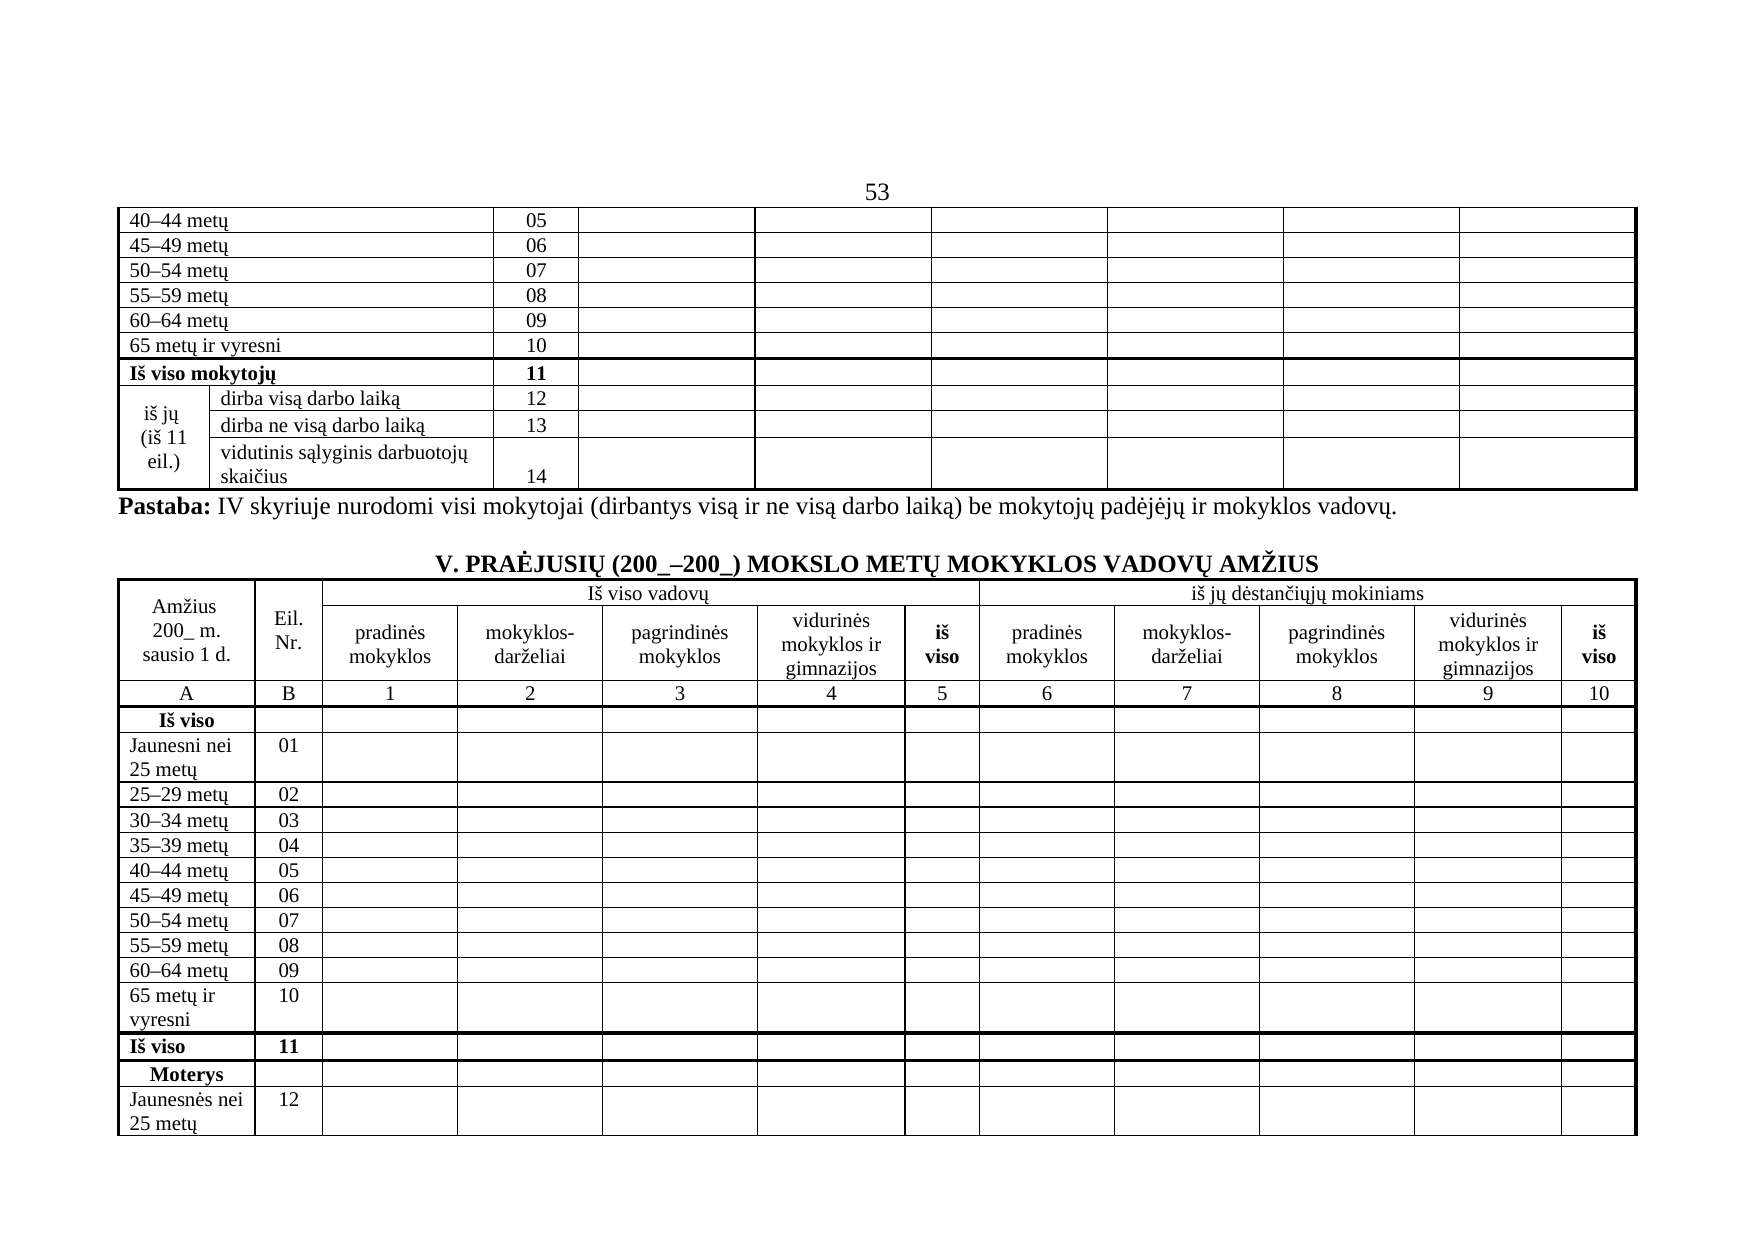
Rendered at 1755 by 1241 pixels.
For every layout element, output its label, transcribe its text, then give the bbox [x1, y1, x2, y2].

table_cell 02 [256, 783, 322, 806]
table_cell [758, 958, 904, 982]
table_cell [579, 438, 754, 488]
table_cell [1460, 386, 1634, 409]
table_cell [756, 208, 931, 232]
table_cell [323, 1035, 457, 1058]
table_cell 08 [494, 283, 578, 307]
table_cell 10 [494, 333, 578, 357]
table_cell 09 [256, 958, 322, 982]
table_cell [1260, 933, 1414, 957]
table_cell [906, 1035, 979, 1058]
table_cell [1415, 1062, 1561, 1086]
table_cell [932, 283, 1107, 307]
table_cell [1562, 883, 1634, 907]
table_cell [1562, 1087, 1634, 1135]
table_cell [458, 733, 602, 781]
table_cell 40–44 metų [120, 208, 493, 232]
table_cell [579, 308, 754, 332]
table_cell mokyklos-darželiai [1115, 606, 1259, 680]
table_cell [932, 411, 1107, 437]
table_cell [932, 360, 1107, 384]
table_cell [579, 258, 754, 282]
table_cell [1415, 733, 1561, 781]
table_cell [906, 958, 979, 982]
table_cell [1460, 208, 1634, 232]
table_cell [758, 1035, 904, 1058]
table_cell [1260, 1087, 1414, 1135]
table_cell [980, 933, 1114, 957]
table_cell [1260, 883, 1414, 907]
table_cell [458, 958, 602, 982]
table_cell [1115, 908, 1259, 932]
table_cell [1284, 360, 1459, 384]
table_cell [932, 438, 1107, 488]
table_cell [1260, 833, 1414, 857]
table_cell [1115, 958, 1259, 982]
table_cell [1460, 283, 1634, 307]
table_cell 10 [1562, 681, 1634, 705]
table_cell [1415, 1087, 1561, 1135]
table_cell [1108, 308, 1283, 332]
table_cell [1460, 411, 1634, 437]
table_cell [980, 958, 1114, 982]
table_cell [603, 1035, 757, 1058]
table_cell 40–44 metų [120, 858, 254, 882]
table_cell [980, 1035, 1114, 1058]
table_cell [756, 233, 931, 257]
table_cell [756, 283, 931, 307]
table_cell A [120, 681, 254, 705]
table_cell [323, 708, 457, 732]
table_cell [1115, 933, 1259, 957]
table_cell pagrindinės mokyklos [1260, 606, 1414, 680]
table_cell [1415, 783, 1561, 806]
table_cell [1115, 1087, 1259, 1135]
table_cell dirba visą darbo laiką [210, 386, 493, 409]
table_cell [1284, 208, 1459, 232]
table_cell [1108, 258, 1283, 282]
table_cell [603, 1062, 757, 1086]
table_cell [323, 983, 457, 1031]
table_cell Iš viso mokytojų [120, 360, 493, 384]
table_cell 11 [494, 360, 578, 384]
table_cell 14 [494, 438, 578, 488]
table_cell [906, 933, 979, 957]
table_cell 05 [494, 208, 578, 232]
table_cell [1460, 258, 1634, 282]
table_cell [758, 708, 904, 732]
table_cell [458, 908, 602, 932]
table_cell [1415, 908, 1561, 932]
table_cell [458, 783, 602, 806]
table_cell [603, 983, 757, 1031]
table_cell [980, 733, 1114, 781]
table_cell [1460, 233, 1634, 257]
table_cell 01 [256, 733, 322, 781]
table_cell [458, 1087, 602, 1135]
table_cell [579, 283, 754, 307]
table_cell [756, 258, 931, 282]
table_cell [1562, 708, 1634, 732]
table_cell [579, 411, 754, 437]
table_cell Jaunesnės nei 25 metų [120, 1087, 254, 1135]
table_cell [603, 808, 757, 832]
table_cell [756, 386, 931, 409]
table_cell [1284, 233, 1459, 257]
table_cell [458, 708, 602, 732]
table_cell [323, 833, 457, 857]
table_cell [758, 1062, 904, 1086]
table_cell [1260, 733, 1414, 781]
table_cell 50–54 metų [120, 258, 493, 282]
table_cell 35–39 metų [120, 833, 254, 857]
table_cell [1115, 858, 1259, 882]
table_cell [1284, 411, 1459, 437]
table_cell 10 [256, 983, 322, 1031]
table_cell [932, 208, 1107, 232]
table_cell [758, 733, 904, 781]
table_cell [906, 808, 979, 832]
table_cell [980, 1087, 1114, 1135]
table_cell 08 [256, 933, 322, 957]
table_cell 9 [1415, 681, 1561, 705]
table_header Iš viso vadovų [323, 581, 979, 604]
table_cell [906, 733, 979, 781]
table_cell [1415, 858, 1561, 882]
table_cell [1115, 833, 1259, 857]
table_cell [603, 858, 757, 882]
table_cell 06 [256, 883, 322, 907]
table_cell [1260, 908, 1414, 932]
table_cell [603, 958, 757, 982]
text V. PRAĖJUSIŲ (200_–200_) MOKSLO METŲ MOKYKLOS VADOVŲ AMŽIUS [118, 549, 1636, 577]
table_cell [1562, 958, 1634, 982]
table_cell [458, 1035, 602, 1058]
table_cell [1415, 808, 1561, 832]
table_cell [758, 833, 904, 857]
table_cell [1562, 808, 1634, 832]
table_cell [932, 333, 1107, 357]
table_cell [1284, 333, 1459, 357]
table_cell [980, 1062, 1114, 1086]
table_cell vidutinis sąlyginis darbuotojų skaičius [210, 438, 493, 488]
table_cell [1415, 1035, 1561, 1058]
table_cell [932, 308, 1107, 332]
table_cell [758, 933, 904, 957]
table_cell [980, 983, 1114, 1031]
table_cell [1260, 1062, 1414, 1086]
table_cell [1108, 438, 1283, 488]
table_cell [932, 233, 1107, 257]
table_cell [1284, 283, 1459, 307]
table_cell [906, 883, 979, 907]
table_cell 3 [603, 681, 757, 705]
table_cell [906, 858, 979, 882]
table_cell 4 [758, 681, 904, 705]
table_cell Jaunesni nei 25 metų [120, 733, 254, 781]
text Pastaba: IV skyriuje nurodomi visi mokytojai (dirbantys visą ir ne visą darbo laiką) be mokytojų padėjėjų ir mokyklos vadovų. [118, 491, 1636, 520]
table_cell [1260, 858, 1414, 882]
table_cell [1562, 858, 1634, 882]
table_cell [1460, 333, 1634, 357]
table_cell [1415, 958, 1561, 982]
table_cell pradinės mokyklos [323, 606, 457, 680]
table_cell iš viso [906, 606, 979, 680]
table_cell [932, 386, 1107, 409]
table_cell [579, 208, 754, 232]
table_cell [1562, 833, 1634, 857]
table_cell 6 [980, 681, 1114, 705]
table_cell [980, 708, 1114, 732]
table_cell [323, 783, 457, 806]
table_cell [758, 1087, 904, 1135]
table_cell [1260, 958, 1414, 982]
table_cell [1562, 783, 1634, 806]
table_cell [603, 733, 757, 781]
table_cell iš jų (iš 11 eil.) [120, 386, 209, 488]
table_cell [980, 783, 1114, 806]
table_cell [1108, 283, 1283, 307]
table_cell dirba ne visą darbo laiką [210, 411, 493, 437]
table_cell 60–64 metų [120, 958, 254, 982]
table_cell [980, 808, 1114, 832]
table_cell [756, 360, 931, 384]
table_cell [1415, 708, 1561, 732]
table_cell 11 [256, 1035, 322, 1058]
table_cell [603, 908, 757, 932]
table_cell [906, 833, 979, 857]
table_cell Iš viso [120, 1035, 254, 1058]
table_cell 55–59 metų [120, 933, 254, 957]
table_cell 05 [256, 858, 322, 882]
table_cell [323, 733, 457, 781]
table_cell [603, 933, 757, 957]
table_cell Moterys [120, 1062, 254, 1086]
table_cell [1115, 708, 1259, 732]
table_cell [603, 833, 757, 857]
table_cell mokyklos-darželiai [458, 606, 602, 680]
table_cell [1415, 883, 1561, 907]
table_cell 13 [494, 411, 578, 437]
table_cell pradinės mokyklos [980, 606, 1114, 680]
table_cell [758, 783, 904, 806]
table_header Amžius 200_ m. sausio 1 d. [120, 581, 254, 680]
table_cell [980, 858, 1114, 882]
table_cell [1562, 983, 1634, 1031]
table_cell 12 [494, 386, 578, 409]
table_cell [579, 333, 754, 357]
table_cell [756, 333, 931, 357]
table_cell 1 [323, 681, 457, 705]
table_cell [1562, 1035, 1634, 1058]
table_cell [1284, 258, 1459, 282]
table_cell [1115, 883, 1259, 907]
table_cell [906, 1087, 979, 1135]
table_cell [906, 783, 979, 806]
table_cell [1115, 983, 1259, 1031]
table_cell [1108, 208, 1283, 232]
table_cell iš viso [1562, 606, 1634, 680]
table_cell 25–29 metų [120, 783, 254, 806]
table_cell 45–49 metų [120, 883, 254, 907]
table_cell 07 [256, 908, 322, 932]
table_cell [1415, 983, 1561, 1031]
table_cell [323, 958, 457, 982]
table_cell [603, 708, 757, 732]
table_cell B [256, 681, 322, 705]
table_cell [1284, 308, 1459, 332]
table_cell [906, 708, 979, 732]
table_cell [756, 411, 931, 437]
table_cell [579, 360, 754, 384]
table_cell [980, 833, 1114, 857]
table_cell 09 [494, 308, 578, 332]
table_cell [1284, 386, 1459, 409]
table_cell 8 [1260, 681, 1414, 705]
table_cell [906, 1062, 979, 1086]
table_cell vidurinės mokyklos ir gimnazijos [758, 606, 904, 680]
table_cell [323, 1087, 457, 1135]
table_cell [323, 933, 457, 957]
table_cell Iš viso [120, 708, 254, 732]
table_cell [256, 1062, 322, 1086]
table_cell [458, 1062, 602, 1086]
table_cell [256, 708, 322, 732]
table_cell [458, 983, 602, 1031]
table_cell 5 [906, 681, 979, 705]
table_cell [1415, 833, 1561, 857]
table_cell [1260, 1035, 1414, 1058]
table_header iš jų dėstančiųjų mokiniams [980, 581, 1634, 604]
table_cell [1562, 733, 1634, 781]
table_cell [458, 833, 602, 857]
table_cell [1115, 1035, 1259, 1058]
table_cell [579, 233, 754, 257]
table_cell 55–59 metų [120, 283, 493, 307]
table_cell [1284, 438, 1459, 488]
table_cell [323, 908, 457, 932]
table_cell 50–54 metų [120, 908, 254, 932]
table_header Eil. Nr. [256, 581, 322, 680]
table_cell [323, 883, 457, 907]
table_cell [1415, 933, 1561, 957]
table_cell 30–34 metų [120, 808, 254, 832]
table_cell [756, 308, 931, 332]
table_cell [1115, 1062, 1259, 1086]
table_cell [758, 908, 904, 932]
table_cell [323, 808, 457, 832]
table_cell [1562, 933, 1634, 957]
table_cell 2 [458, 681, 602, 705]
table_cell [1562, 908, 1634, 932]
table_cell [1562, 1062, 1634, 1086]
table_cell [758, 983, 904, 1031]
table_cell [458, 808, 602, 832]
table_cell [458, 883, 602, 907]
table_cell 7 [1115, 681, 1259, 705]
table_cell 12 [256, 1087, 322, 1135]
table_cell 04 [256, 833, 322, 857]
table_cell [1108, 333, 1283, 357]
table_cell [1115, 733, 1259, 781]
table_cell [1115, 783, 1259, 806]
table_cell [758, 858, 904, 882]
table_cell [932, 258, 1107, 282]
table_cell 45–49 metų [120, 233, 493, 257]
table_cell [1260, 708, 1414, 732]
table_cell [323, 858, 457, 882]
table_cell [1108, 360, 1283, 384]
table_cell [579, 386, 754, 409]
table_cell [458, 933, 602, 957]
table_cell pagrindinės mokyklos [603, 606, 757, 680]
table_cell [1460, 308, 1634, 332]
table_cell [458, 858, 602, 882]
table_cell 60–64 metų [120, 308, 493, 332]
table_cell [1260, 783, 1414, 806]
table_cell [1108, 233, 1283, 257]
table_cell [980, 883, 1114, 907]
table_cell [1260, 808, 1414, 832]
table_cell [603, 883, 757, 907]
table_cell [603, 783, 757, 806]
table_cell [906, 908, 979, 932]
table_cell [906, 983, 979, 1031]
table_cell 65 metų ir vyresni [120, 333, 493, 357]
table_cell [603, 1087, 757, 1135]
table_cell [1460, 438, 1634, 488]
table_cell [1460, 360, 1634, 384]
table_cell [323, 1062, 457, 1086]
table_cell [758, 883, 904, 907]
table_cell [1108, 411, 1283, 437]
table_cell vidurinės mokyklos ir gimnazijos [1415, 606, 1561, 680]
table_cell 06 [494, 233, 578, 257]
table_cell [758, 808, 904, 832]
table_cell 65 metų ir vyresni [120, 983, 254, 1031]
table_cell [1115, 808, 1259, 832]
table_cell [1260, 983, 1414, 1031]
table_cell [980, 908, 1114, 932]
table_cell 07 [494, 258, 578, 282]
table_cell 03 [256, 808, 322, 832]
table_cell [756, 438, 931, 488]
table_cell [1108, 386, 1283, 409]
